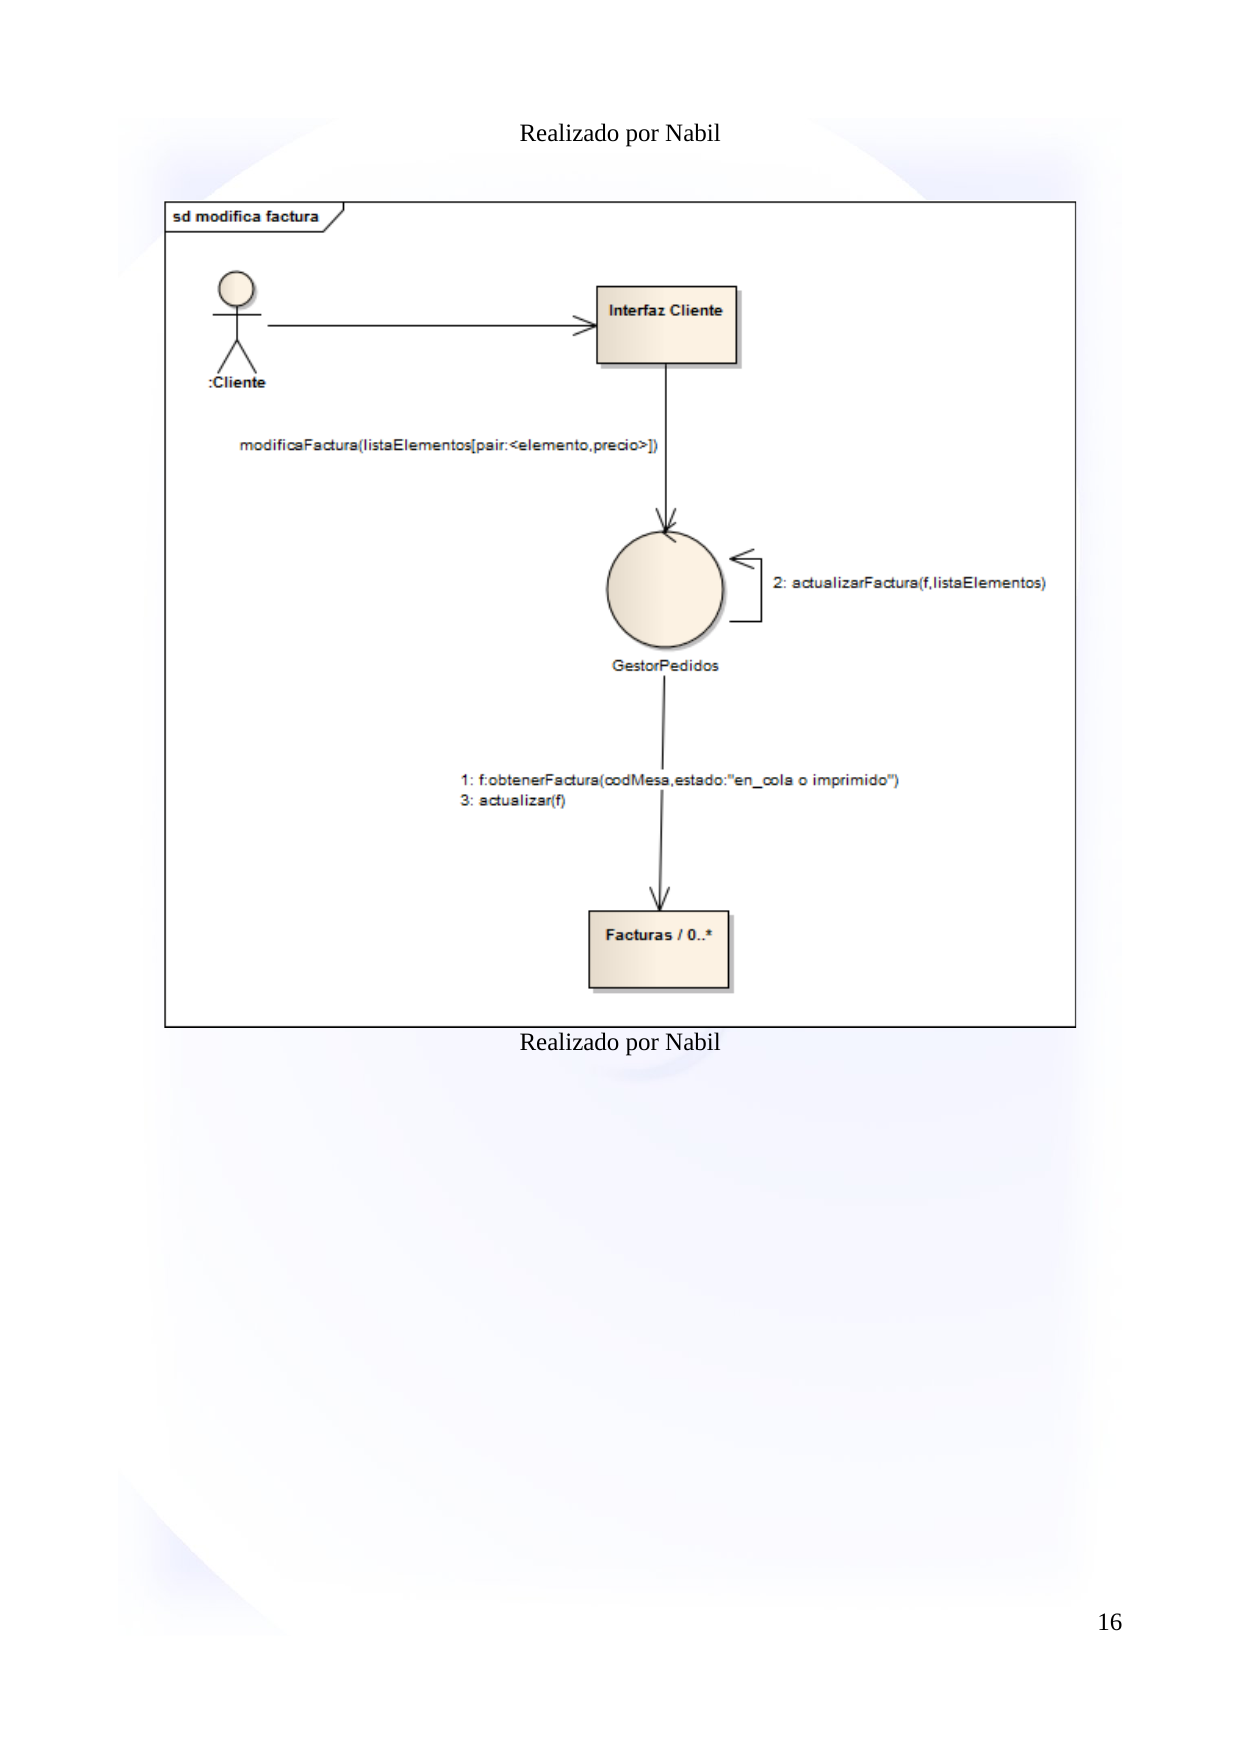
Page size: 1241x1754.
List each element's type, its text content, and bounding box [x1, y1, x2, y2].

text Realizado por Nabil [118, 118, 1122, 147]
picture [118, 1056, 1122, 1636]
picture [118, 147, 1122, 1028]
text Realizado por Nabil [118, 1028, 1122, 1056]
